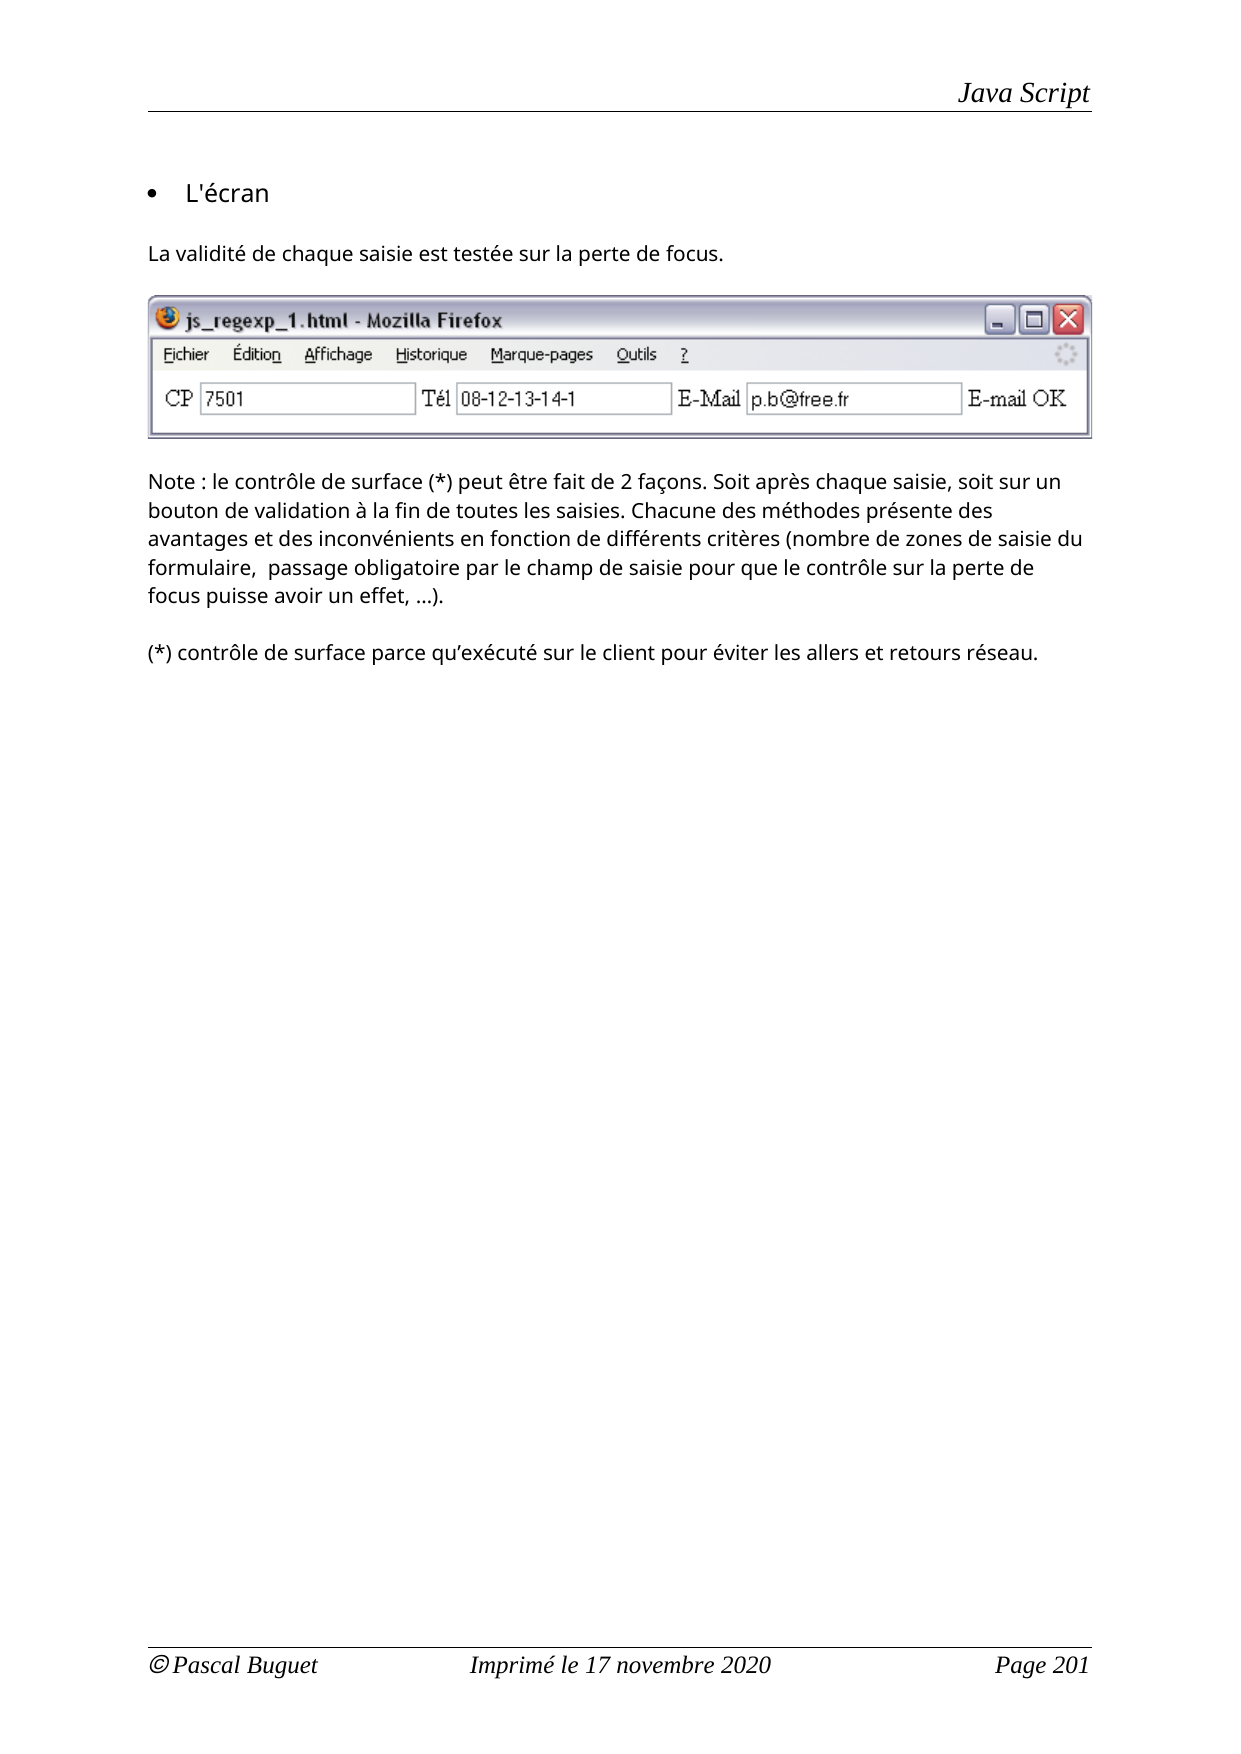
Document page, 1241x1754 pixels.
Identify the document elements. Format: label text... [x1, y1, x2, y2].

list L'écran [148, 176, 1092, 210]
text La validité de chaque saisie est testée sur la perte de focus. [148, 239, 1092, 267]
picture [147, 295, 1093, 439]
text (*) contrôle de surface parce qu’exécuté sur le client pour éviter les allers et retours réseau. [148, 638, 1092, 666]
text Note : le contrôle de surface (*) peut être fait de 2 façons. Soit après chaque saisie, soit sur un bouton de validation à la fin de toutes les saisies. Chacune des méthodes présente des avantages et des inconvénients en fonction de différents critères (nombre de zones de saisie du formulaire, passage obligatoire par le champ de saisie pour que le contrôle sur la perte de focus puisse avoir un effet, …). [148, 467, 1092, 609]
